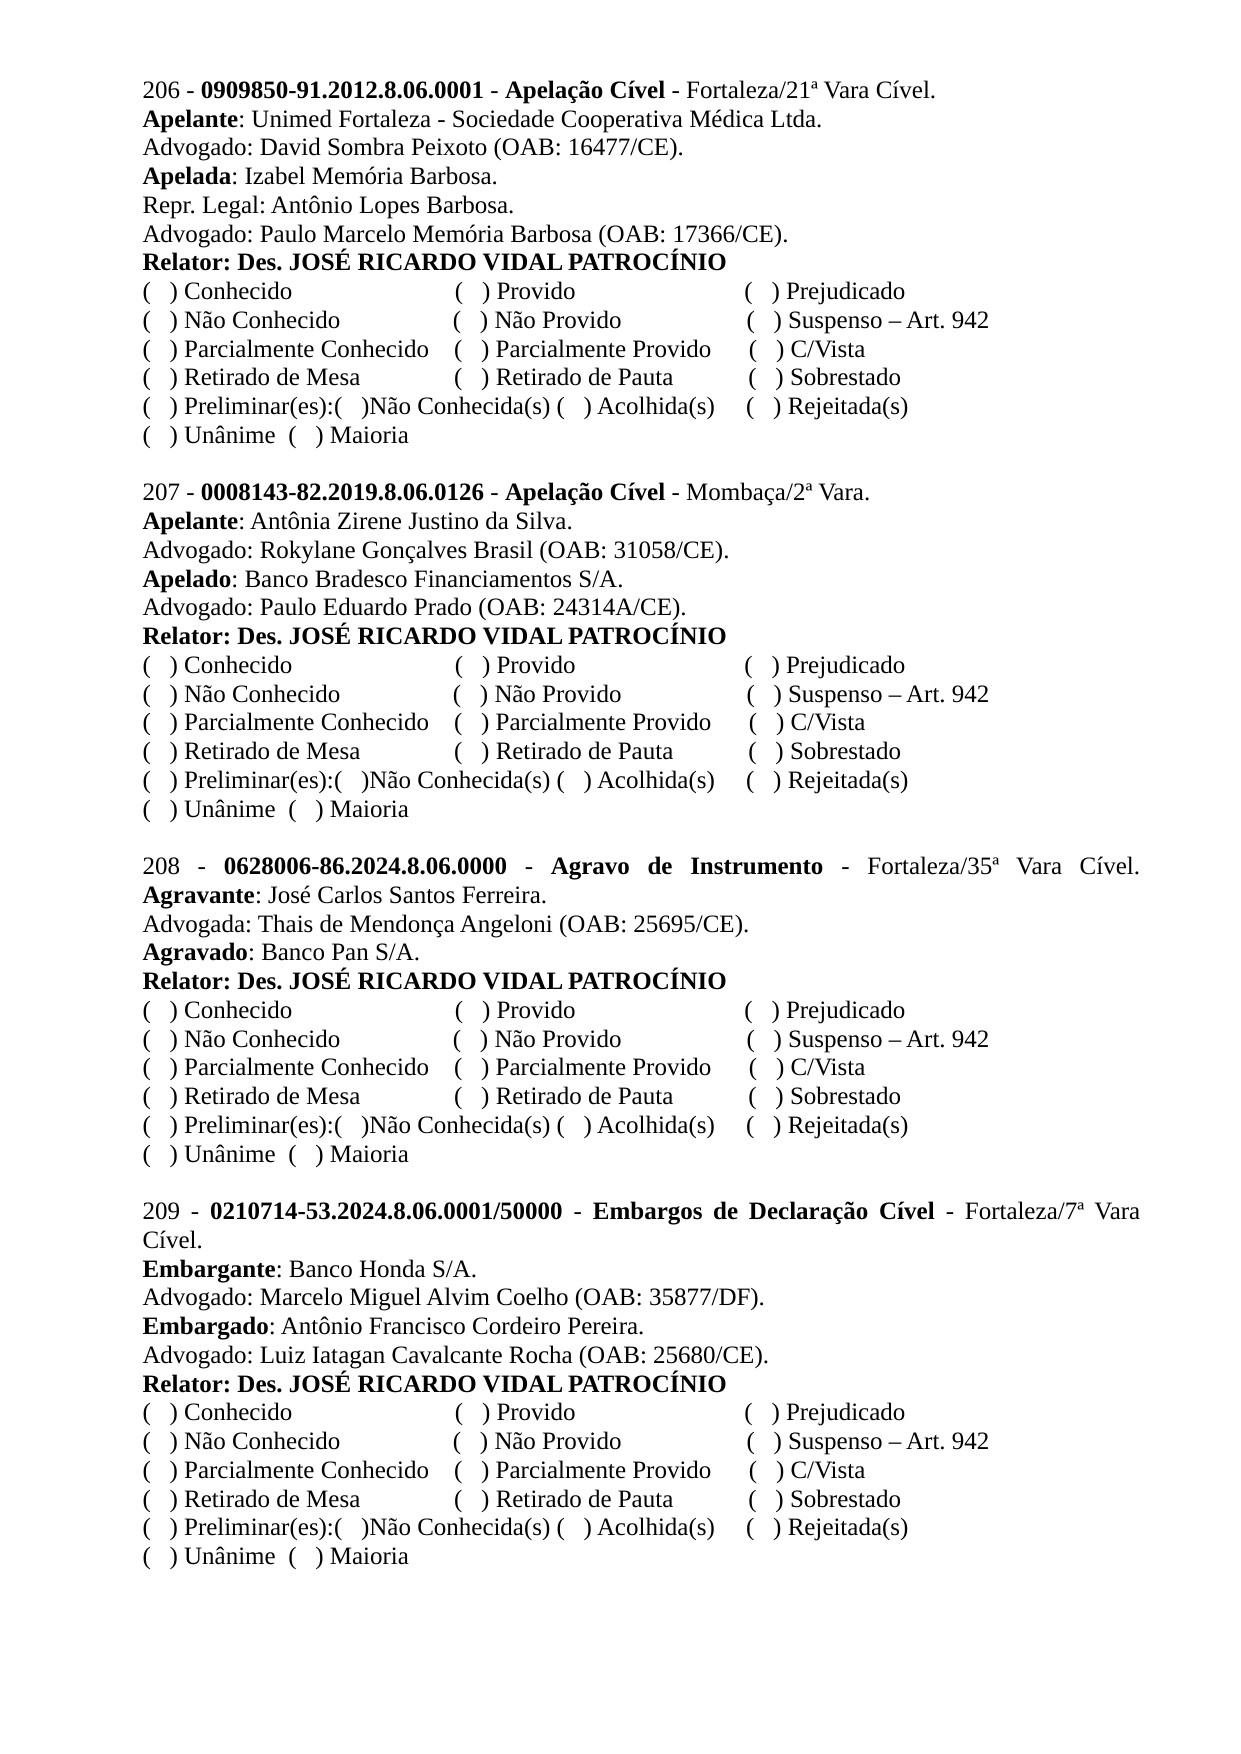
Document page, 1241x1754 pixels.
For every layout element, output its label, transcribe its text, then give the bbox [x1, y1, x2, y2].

text ( ) Preliminar(es):( )Não Conhecida(s) ( ) Acolhida(s) ( ) Rejeitada(s) [142, 1512, 1158, 1541]
text Advogado: Paulo Marcelo Memória Barbosa (OAB: 17366/CE). [142, 219, 1141, 247]
text Relator: Des. JOSÉ RICARDO VIDAL PATROCÍNIO [142, 966, 1141, 995]
text ( ) Retirado de Mesa ( ) Retirado de Pauta ( ) Sobrestado [142, 736, 1158, 765]
text Apelado: Banco Bradesco Financiamentos S/A. [142, 564, 1141, 592]
text Advogado: Luiz Iatagan Cavalcante Rocha (OAB: 25680/CE). [142, 1340, 1141, 1369]
text Relator: Des. JOSÉ RICARDO VIDAL PATROCÍNIO [142, 1369, 1141, 1397]
text ( ) Parcialmente Conhecido ( ) Parcialmente Provido ( ) C/Vista [142, 1052, 1158, 1081]
text ( ) Retirado de Mesa ( ) Retirado de Pauta ( ) Sobrestado [142, 1081, 1158, 1110]
text ( ) Parcialmente Conhecido ( ) Parcialmente Provido ( ) C/Vista [142, 1455, 1158, 1484]
text ( ) Não Conhecido ( ) Não Provido ( ) Suspenso – Art. 942 [142, 1024, 1158, 1052]
text ( ) Preliminar(es):( )Não Conhecida(s) ( ) Acolhida(s) ( ) Rejeitada(s) [142, 391, 1158, 420]
text ( ) Parcialmente Conhecido ( ) Parcialmente Provido ( ) C/Vista [142, 334, 1158, 362]
text Agravado: Banco Pan S/A. [142, 937, 1141, 966]
text ( ) Não Conhecido ( ) Não Provido ( ) Suspenso – Art. 942 [142, 679, 1158, 707]
text ( ) Unânime ( ) Maioria [142, 794, 1158, 822]
text Apelante: Antônia Zirene Justino da Silva. [142, 506, 1141, 535]
text 207 - 0008143-82.2019.8.06.0126 - Apelação Cível - Mombaça/2ª Vara. [142, 477, 1141, 506]
text ( ) Unânime ( ) Maioria [142, 1541, 1158, 1570]
text Advogada: Thais de Mendonça Angeloni (OAB: 25695/CE). [142, 909, 1141, 937]
text ( ) Não Conhecido ( ) Não Provido ( ) Suspenso – Art. 942 [142, 1426, 1158, 1455]
text Advogado: Rokylane Gonçalves Brasil (OAB: 31058/CE). [142, 535, 1141, 564]
text ( ) Parcialmente Conhecido ( ) Parcialmente Provido ( ) C/Vista [142, 707, 1158, 736]
text Advogado: David Sombra Peixoto (OAB: 16477/CE). [142, 132, 1141, 161]
text Relator: Des. JOSÉ RICARDO VIDAL PATROCÍNIO [142, 621, 1141, 650]
text ( ) Retirado de Mesa ( ) Retirado de Pauta ( ) Sobrestado [142, 362, 1158, 391]
text Repr. Legal: Antônio Lopes Barbosa. [142, 190, 1141, 219]
text 209 - 0210714-53.2024.8.06.0001/50000 - Embargos de Declaração Cível - Fortaleza/7ª Vara Cível. [142, 1196, 1141, 1254]
text Embargante: Banco Honda S/A. [142, 1254, 1141, 1282]
text ( ) Retirado de Mesa ( ) Retirado de Pauta ( ) Sobrestado [142, 1484, 1158, 1512]
text Embargado: Antônio Francisco Cordeiro Pereira. [142, 1311, 1141, 1340]
text ( ) Preliminar(es):( )Não Conhecida(s) ( ) Acolhida(s) ( ) Rejeitada(s) [142, 1110, 1158, 1139]
text ( ) Conhecido ( ) Provido ( ) Prejudicado [142, 276, 1141, 305]
text Advogado: Paulo Eduardo Prado (OAB: 24314A/CE). [142, 592, 1141, 621]
text ( ) Conhecido ( ) Provido ( ) Prejudicado [142, 1397, 1141, 1426]
text Advogado: Marcelo Miguel Alvim Coelho (OAB: 35877/DF). [142, 1282, 1141, 1311]
text 206 - 0909850-91.2012.8.06.0001 - Apelação Cível - Fortaleza/21ª Vara Cível. [142, 75, 1141, 104]
text ( ) Não Conhecido ( ) Não Provido ( ) Suspenso – Art. 942 [142, 305, 1158, 334]
text 208 - 0628006-86.2024.8.06.0000 - Agravo de Instrumento - Fortaleza/35ª Vara Cível. Agravante: José Carlos Santos Ferreira. [142, 851, 1141, 909]
text ( ) Unânime ( ) Maioria [142, 1139, 1158, 1167]
text ( ) Preliminar(es):( )Não Conhecida(s) ( ) Acolhida(s) ( ) Rejeitada(s) [142, 765, 1158, 794]
text Apelante: Unimed Fortaleza - Sociedade Cooperativa Médica Ltda. [142, 104, 1141, 132]
text ( ) Unânime ( ) Maioria [142, 420, 1158, 449]
text ( ) Conhecido ( ) Provido ( ) Prejudicado [142, 995, 1141, 1024]
text Relator: Des. JOSÉ RICARDO VIDAL PATROCÍNIO [142, 247, 1141, 276]
text ( ) Conhecido ( ) Provido ( ) Prejudicado [142, 650, 1141, 679]
text Apelada: Izabel Memória Barbosa. [142, 161, 1141, 190]
